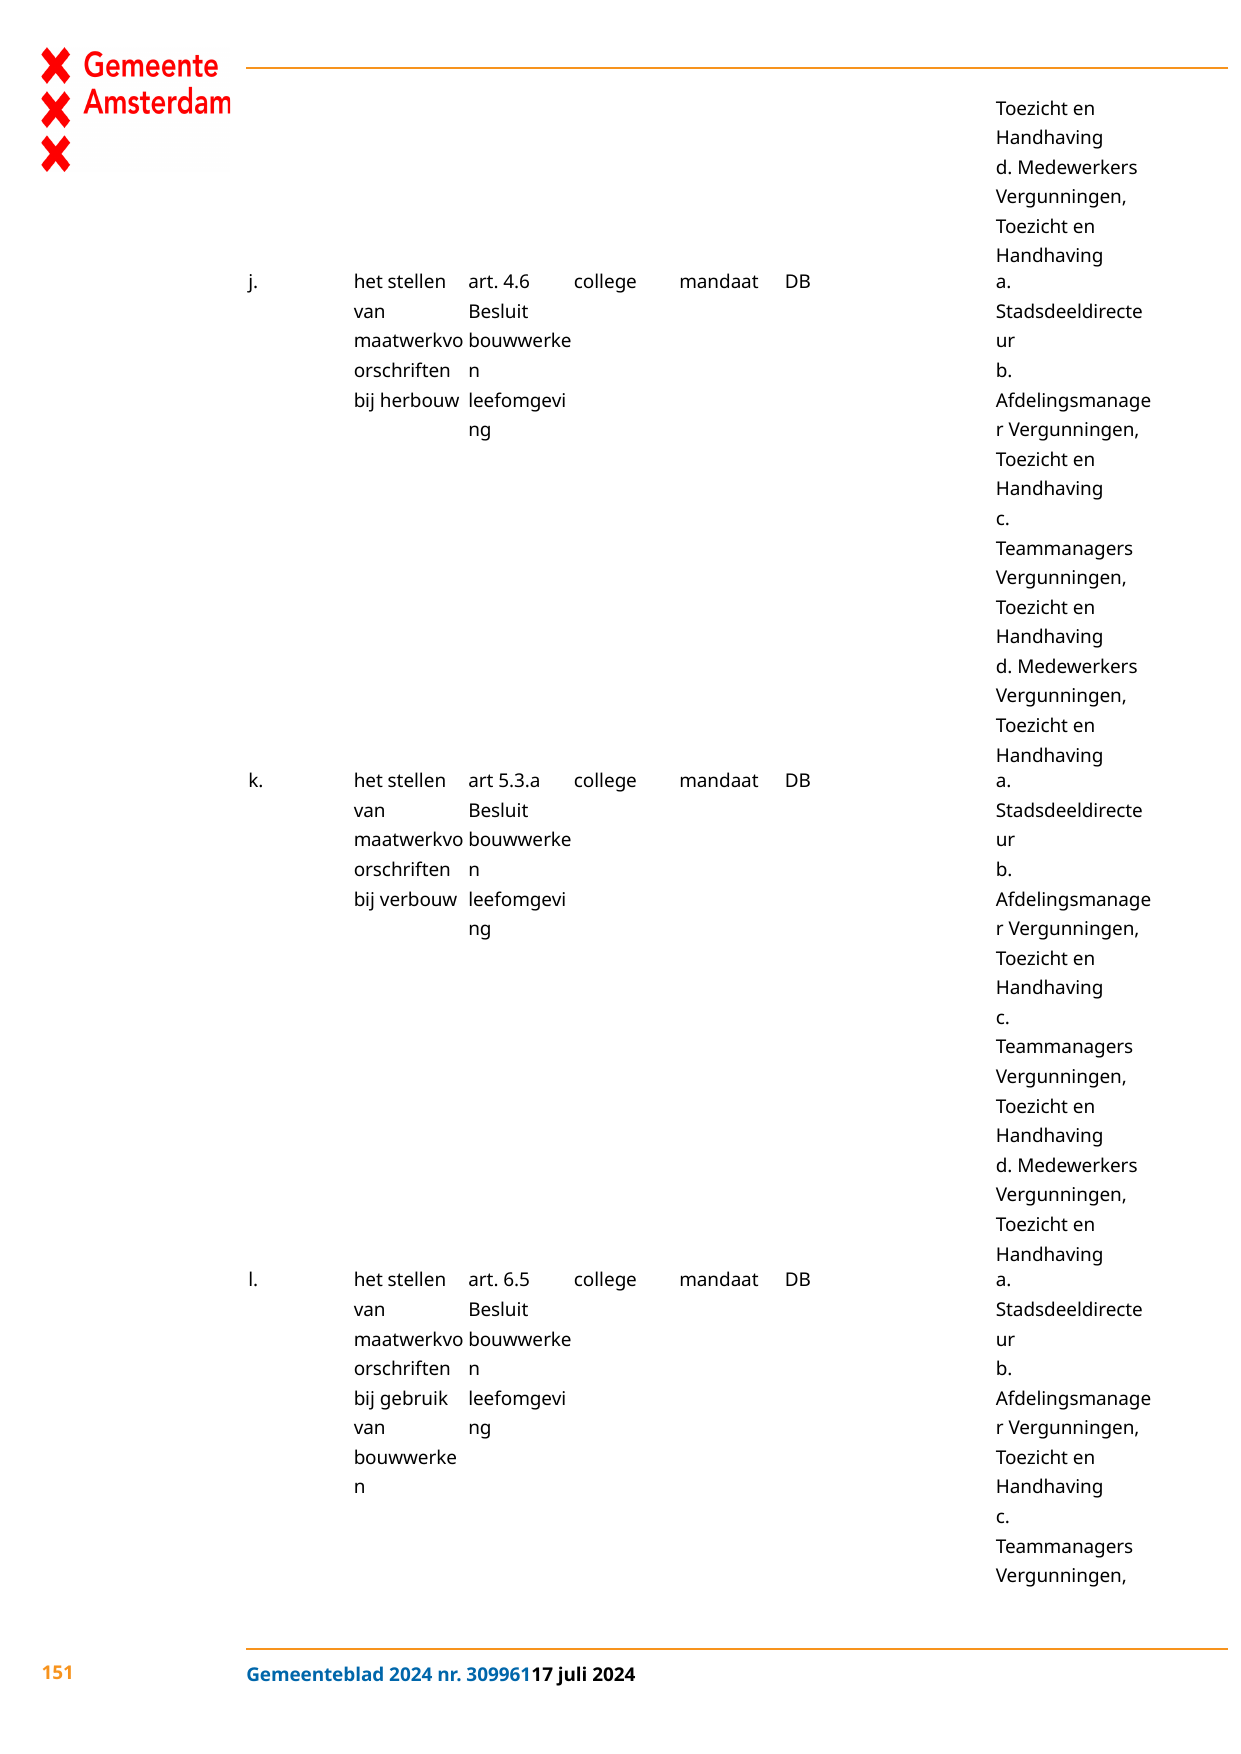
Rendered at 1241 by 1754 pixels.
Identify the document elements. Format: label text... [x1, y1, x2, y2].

table_cell DB [785, 768, 890, 1267]
table_cell art. 4.6 Besluit bouwwerken leefomgeving [468, 269, 574, 767]
table_cell mandaat [679, 1267, 784, 1588]
table_cell mandaat [679, 269, 784, 767]
table_cell [890, 269, 996, 767]
table_cell [890, 768, 996, 1267]
table_cell [574, 95, 679, 268]
table_cell j. [248, 269, 353, 767]
table_cell [468, 95, 574, 268]
picture [41, 47, 231, 172]
table_cell college [574, 269, 679, 767]
table_cell a. Stadsdeeldirecteur b. Afdelingsmanager Vergunningen, Toezicht en Handhaving c. Teammanagers Vergunningen, [996, 1267, 1152, 1588]
table_cell [354, 95, 468, 268]
table_cell het stellen van maatwerkvoorschriften bij verbouw [354, 768, 468, 1267]
table_cell l. [248, 1267, 353, 1588]
table_cell DB [785, 269, 890, 767]
table_cell college [574, 768, 679, 1267]
table_cell college [574, 1267, 679, 1588]
table_cell a. Stadsdeeldirecteur b. Afdelingsmanager Vergunningen, Toezicht en Handhaving c. Teammanagers Vergunningen, Toezicht en Handhaving d. Medewerkers Vergunningen, Toezicht en Handhaving [996, 269, 1152, 767]
table_cell [890, 1267, 996, 1588]
table_cell het stellen van maatwerkvoorschriften bij herbouw [354, 269, 468, 767]
table_cell [890, 95, 996, 268]
table_cell art 5.3.a Besluit bouwwerken leefomgeving [468, 768, 574, 1267]
table_cell [679, 95, 784, 268]
table_cell k. [248, 768, 353, 1267]
table_cell [248, 95, 353, 268]
table_cell art. 6.5 Besluit bouwwerken leefomgeving [468, 1267, 574, 1588]
table_cell het stellen van maatwerkvoorschriften bij gebruik van bouwwerken [354, 1267, 468, 1588]
table_cell mandaat [679, 768, 784, 1267]
table_cell Toezicht en Handhaving d. Medewerkers Vergunningen, Toezicht en Handhaving [996, 95, 1152, 268]
table_cell a. Stadsdeeldirecteur b. Afdelingsmanager Vergunningen, Toezicht en Handhaving c. Teammanagers Vergunningen, Toezicht en Handhaving d. Medewerkers Vergunningen, Toezicht en Handhaving [996, 768, 1152, 1267]
table_cell [785, 95, 890, 268]
table_cell DB [785, 1267, 890, 1588]
